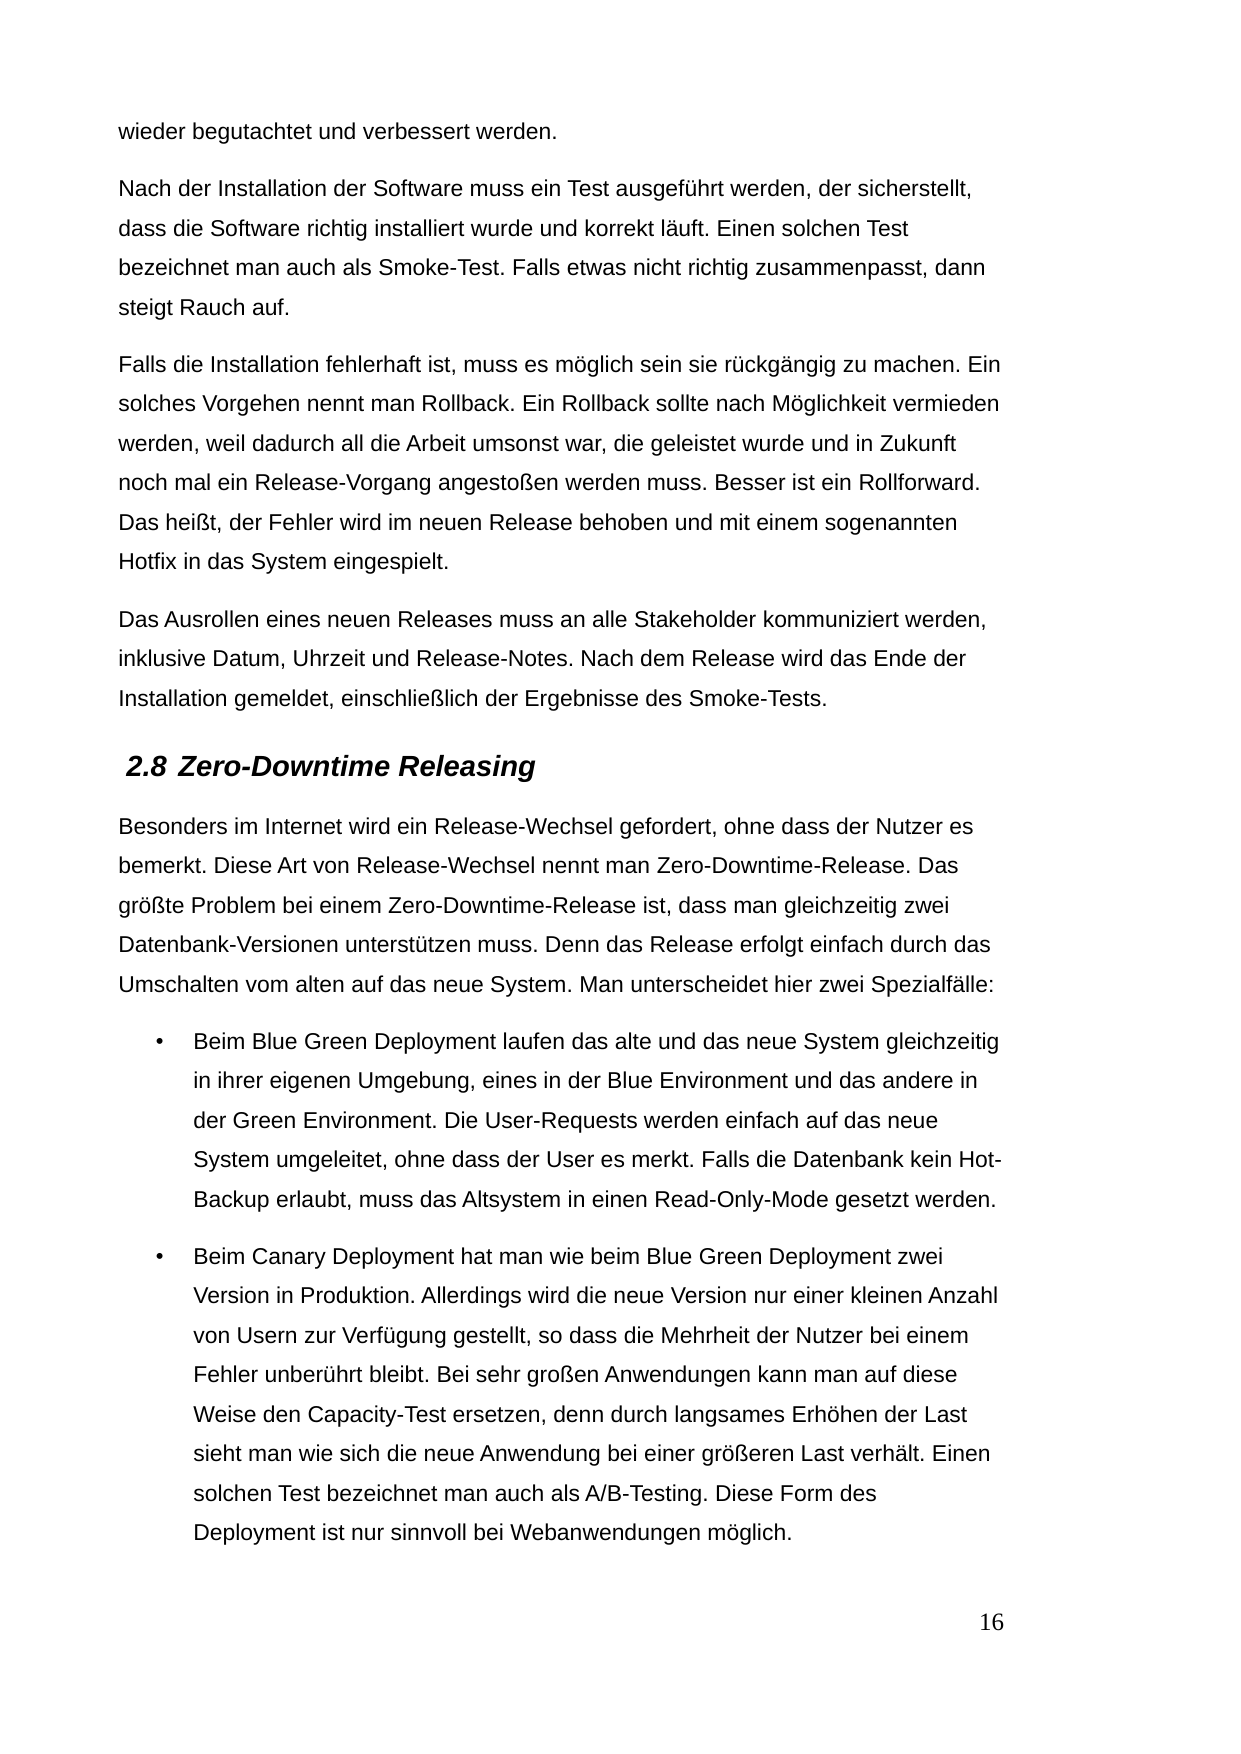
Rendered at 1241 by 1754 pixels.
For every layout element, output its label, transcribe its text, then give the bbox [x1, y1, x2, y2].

list Beim Canary Deployment hat man wie beim Blue Green Deployment zwei Version in Produktion. Allerdings wird die neue Version nur einer kleinen Anzahl von Usern zur Verfügung gestellt, so dass die Mehrheit der Nutzer bei einem Fehler unberührt bleibt. Bei sehr großen Anwendungen kann man auf diese Weise den Capacity-Test ersetzen, denn durch langsames Erhöhen der Last sieht man wie sich die neue Anwendung bei einer größeren Last verhält. Einen solchen Test bezeichnet man auch als A/B-Testing. Diese Form des Deployment ist nur sinnvoll bei Webanwendungen möglich. [156, 1243, 1004, 1546]
subtitle Zero-Downtime Releasing [118, 749, 1004, 782]
text Falls die Installation fehlerhaft ist, muss es möglich sein sie rückgängig zu machen. Ein solches Vorgehen nennt man Rollback. Ein Rollback sollte nach Möglichkeit vermieden werden, weil dadurch all die Arbeit umsonst war, die geleistet wurde und in Zukunft noch mal ein Release-Vorgang angestoßen werden muss. Besser ist ein Rollforward. Das heißt, der Fehler wird im neuen Release behoben und mit einem sogenannten Hotfix in das System eingespielt. [118, 351, 1004, 575]
text Nach der Installation der Software muss ein Test ausgeführt werden, der sicherstellt, dass die Software richtig installiert wurde und korrekt läuft. Einen solchen Test bezeichnet man auch als Smoke-Test. Falls etwas nicht richtig zusammenpasst, dann steigt Rauch auf. [118, 175, 1004, 320]
text Das Ausrollen eines neuen Releases muss an alle Stakeholder kommuniziert werden, inklusive Datum, Uhrzeit und Release-Notes. Nach dem Release wird das Ende der Installation gemeldet, einschließlich der Ergebnisse des Smoke-Tests. [118, 606, 1004, 711]
text Besonders im Internet wird ein Release-Wechsel gefordert, ohne dass der Nutzer es bemerkt. Diese Art von Release-Wechsel nennt man Zero-Downtime-Release. Das größte Problem bei einem Zero-Downtime-Release ist, dass man gleichzeitig zwei Datenbank-Versionen unterstützen muss. Denn das Release erfolgt einfach durch das Umschalten vom alten auf das neue System. Man unterscheidet hier zwei Spezialfälle: [118, 813, 1004, 997]
list Beim Blue Green Deployment laufen das alte und das neue System gleichzeitig in ihrer eigenen Umgebung, eines in der Blue Environment und das andere in der Green Environment. Die User-Requests werden einfach auf das neue System umgeleitet, ohne dass der User es merkt. Falls die Datenbank kein Hot-Backup erlaubt, muss das Altsystem in einen Read-Only-Mode gesetzt werden. [156, 1028, 1004, 1212]
text wieder begutachtet und verbessert werden. [118, 118, 1004, 144]
